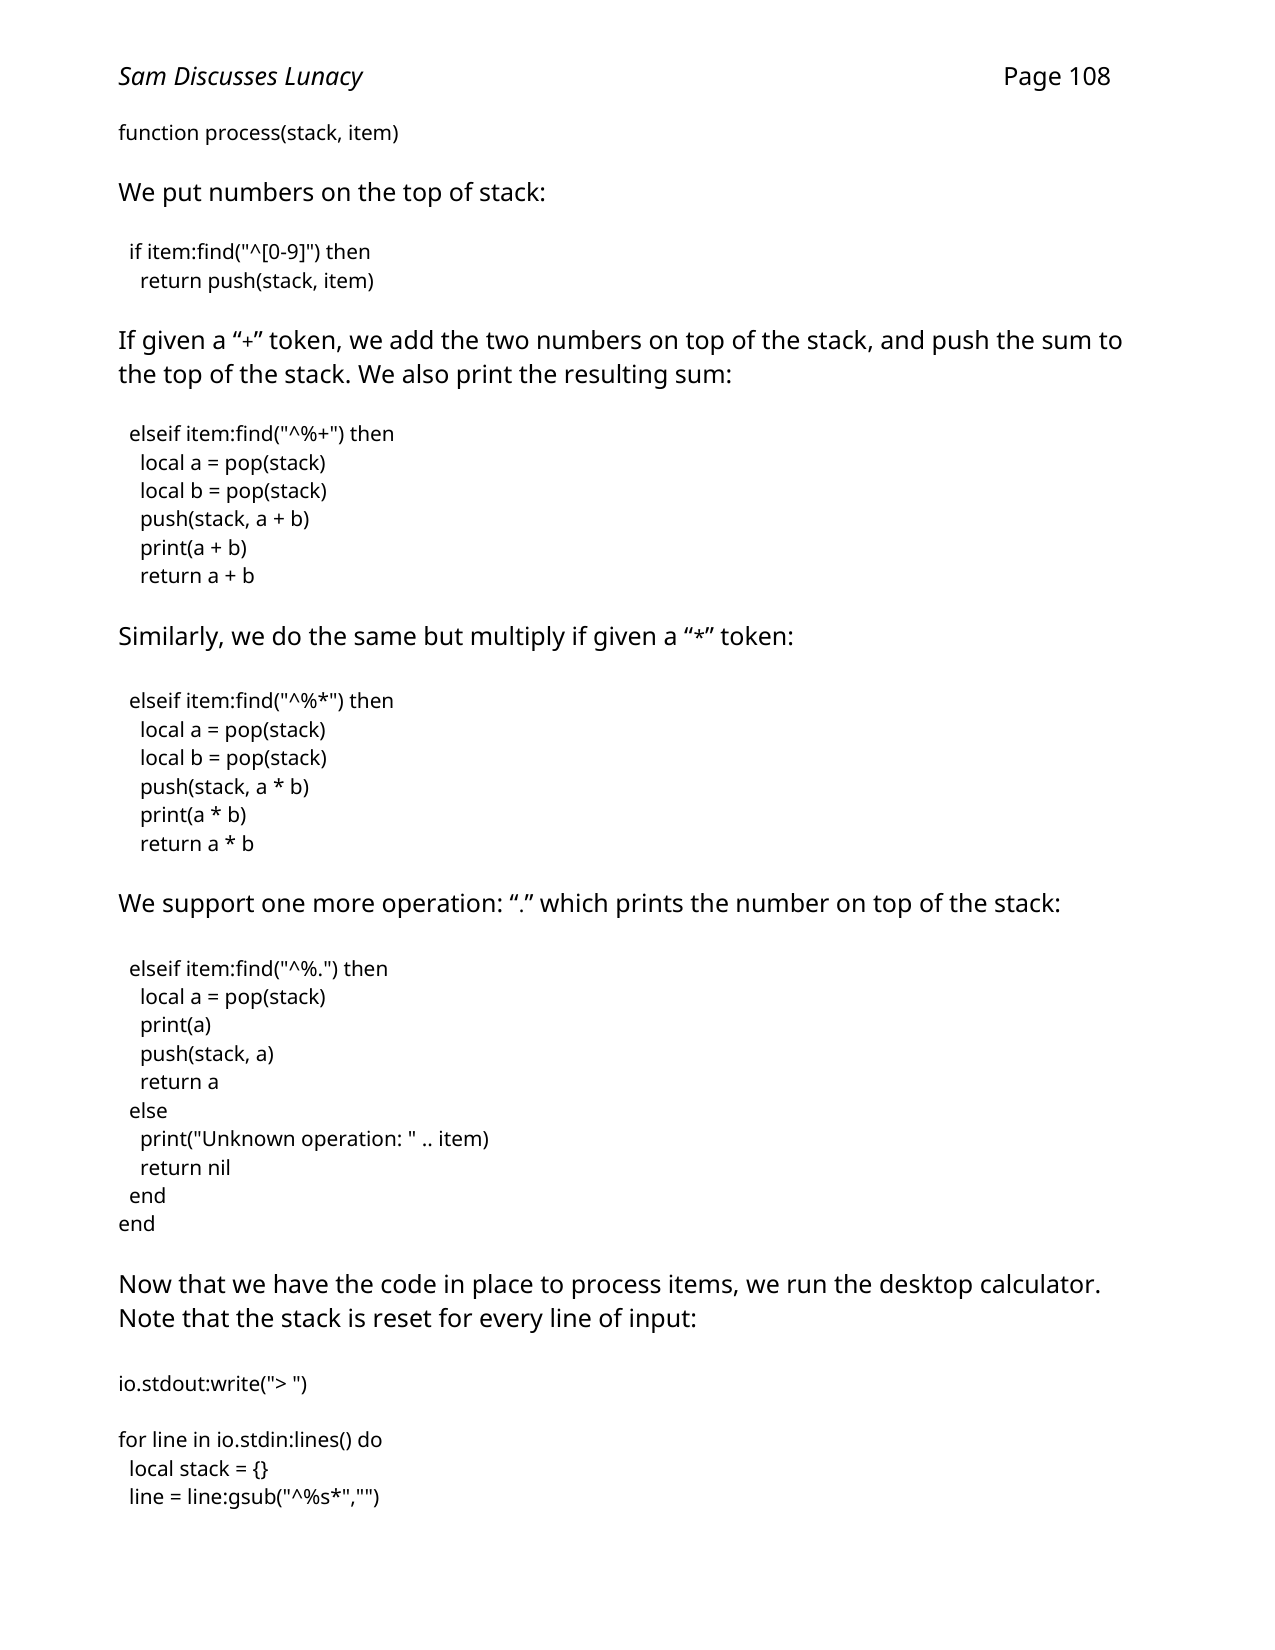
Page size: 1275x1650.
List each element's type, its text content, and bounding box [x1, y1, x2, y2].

text local stack = {} [118, 1454, 1157, 1482]
text Now that we have the code in place to process items, we run the desktop calculator. Note that the stack is reset for every line of input: [118, 1266, 1157, 1334]
text local b = pop(stack) [118, 743, 1157, 772]
text elseif item:find("^%.") then [118, 954, 1157, 982]
text return a + b [118, 561, 1157, 590]
text if item:find("^[0-9]") then [118, 237, 1157, 266]
text We put numbers on the top of stack: [118, 175, 1157, 209]
text else [118, 1096, 1157, 1124]
text return a * b [118, 829, 1157, 857]
text If given a “+” token, we add the two numbers on top of the stack, and push the sum to the top of the stack. We also print the resulting sum: [118, 323, 1157, 391]
text elseif item:find("^%+") then [118, 419, 1157, 448]
text return a [118, 1067, 1157, 1096]
text local b = pop(stack) [118, 476, 1157, 504]
text print("Unknown operation: " .. item) [118, 1124, 1157, 1153]
text print(a * b) [118, 800, 1157, 829]
text return push(stack, item) [118, 266, 1157, 294]
text line = line:gsub("^%s*","") [118, 1482, 1157, 1511]
text local a = pop(stack) [118, 982, 1157, 1011]
text end [118, 1209, 1157, 1238]
text function process(stack, item) [118, 118, 1157, 146]
text push(stack, a + b) [118, 504, 1157, 533]
text Similarly, we do the same but multiply if given a “*” token: [118, 618, 1157, 652]
text print(a + b) [118, 533, 1157, 561]
text push(stack, a * b) [118, 772, 1157, 800]
text local a = pop(stack) [118, 448, 1157, 476]
text elseif item:find("^%*") then [118, 686, 1157, 715]
text We support one more operation: “.” which prints the number on top of the stack: [118, 886, 1157, 919]
text for line in io.stdin:lines() do [118, 1426, 1157, 1454]
text return nil [118, 1153, 1157, 1181]
text end [118, 1181, 1157, 1209]
text io.stdout:write("> ") [118, 1369, 1157, 1397]
text local a = pop(stack) [118, 715, 1157, 743]
text print(a) [118, 1011, 1157, 1039]
text push(stack, a) [118, 1039, 1157, 1067]
